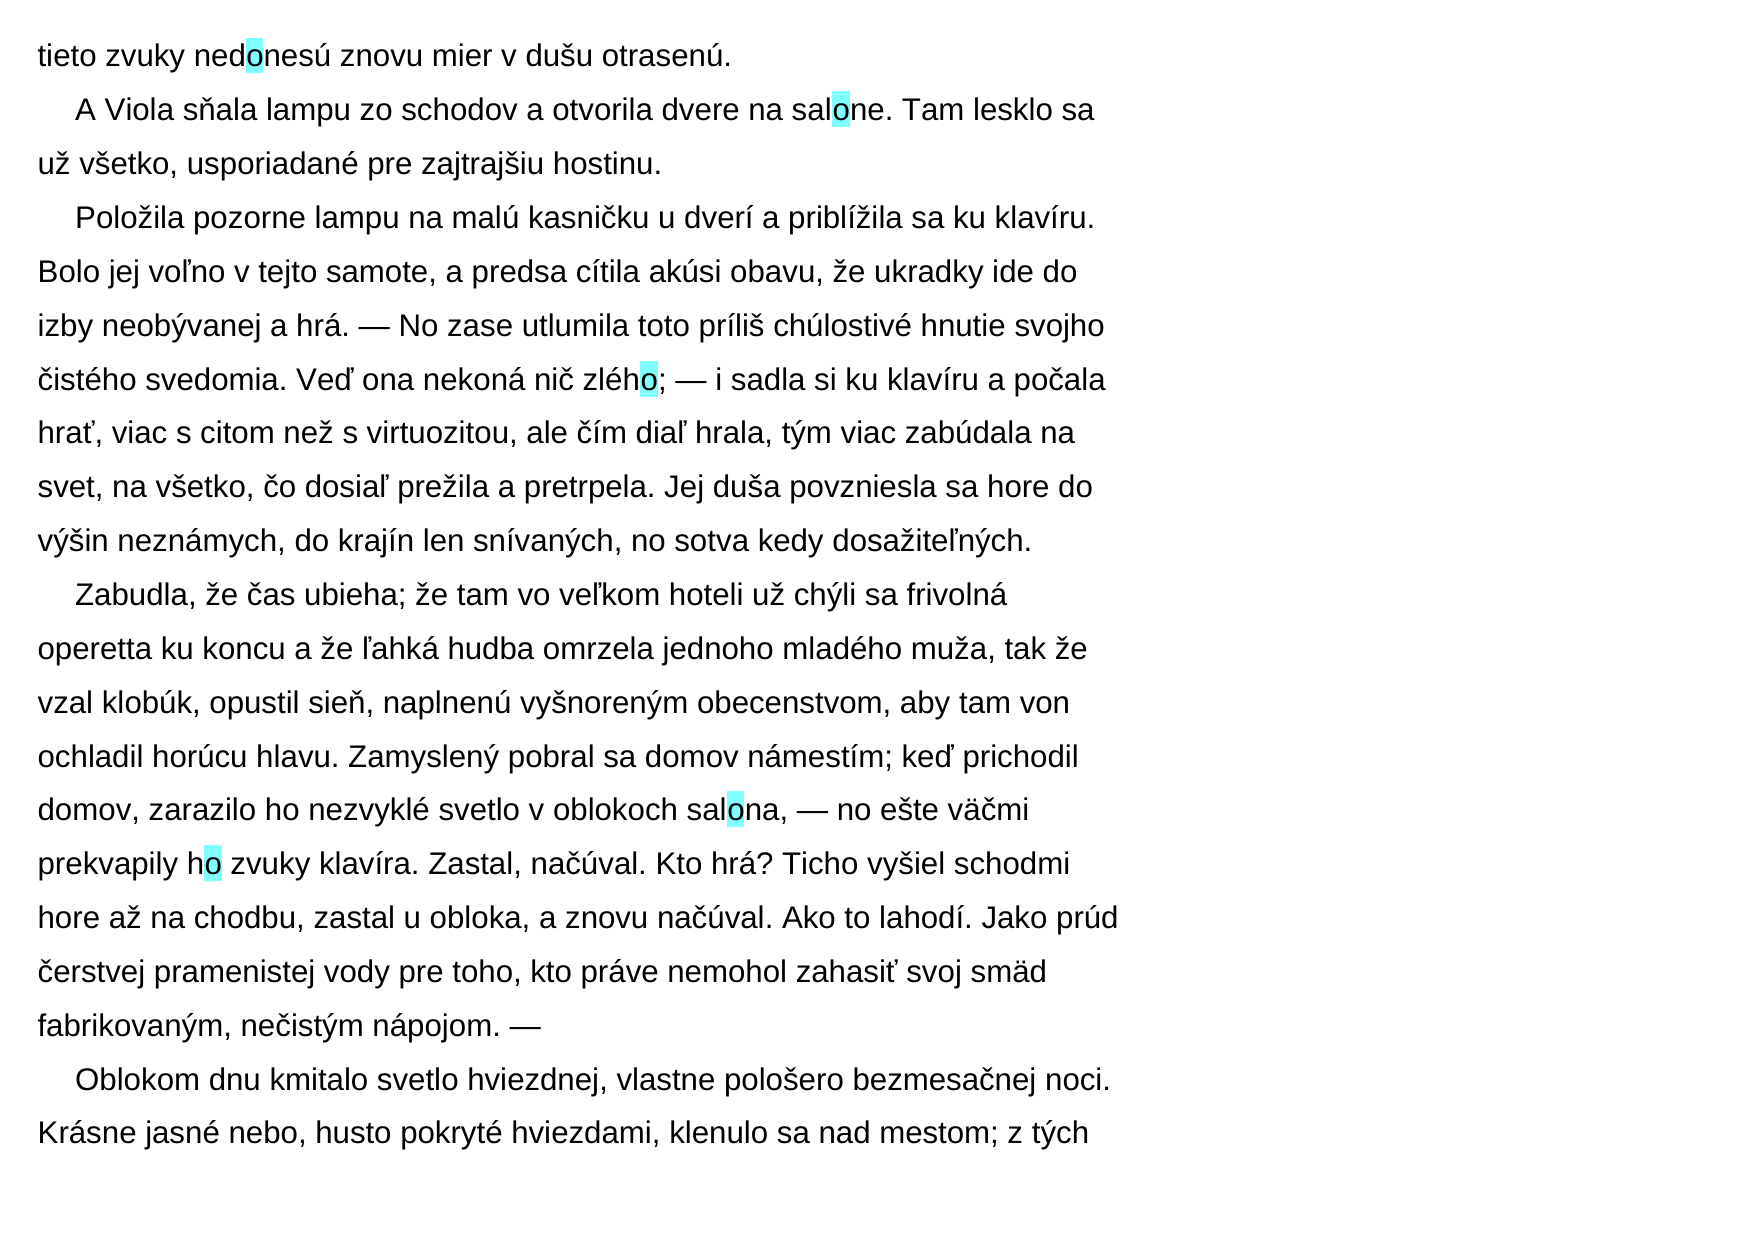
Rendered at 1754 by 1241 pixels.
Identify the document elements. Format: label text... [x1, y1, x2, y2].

text Zabudla, že čas ubieha; že tam vo veľkom hoteli už chýli sa frivolná operetta ku koncu a že ľahká hudba omrzela jednoho mladého muža, tak že vzal klobúk, opustil sieň, naplnenú vyšnoreným obecenstvom, aby tam von ochladil horúcu hlavu. Zamyslený pobral sa domov námestím; keď prichodil domov, zarazilo ho nezvyklé svetlo v oblokoch salona, — no ešte väčmi prekvapily ho zvuky klavíra. Zastal, načúval. Kto hrá? Ticho vyšiel schodmi hore až na chodbu, zastal u obloka, a znovu načúval. Ako to lahodí. Jako prúd čerstvej pramenistej vody pre toho, kto práve nemohol zahasiť svoj smäd fabrikovaným, nečistým nápojom. — [37, 576, 1130, 1043]
text Položila pozorne lampu na malú kasničku u dverí a priblížila sa ku klavíru. Bolo jej voľno v tejto samote, a predsa cítila akúsi obavu, že ukradky ide do izby neobývanej a hrá. — No zase utlumila toto príliš chúlostivé hnutie svojho čistého svedomia. Veď ona nekoná nič zlého; — i sadla si ku klavíru a počala hrať, viac s citom než s virtuozitou, ale čím diaľ hrala, tým viac zabúdala na svet, na všetko, čo dosiaľ prežila a pretrpela. Jej duša povzniesla sa hore do výšin neznámych, do krajín len snívaných, no sotva kedy dosažiteľných. [37, 199, 1130, 558]
text tieto zvuky nedonesú znovu mier v dušu otrasenú. [37, 37, 1130, 73]
text Oblokom dnu kmitalo svetlo hviezdnej, vlastne pološero bezmesačnej noci. Krásne jasné nebo, husto pokryté hviezdami, klenulo sa nad mestom; z tých [37, 1061, 1130, 1151]
text A Viola sňala lampu zo schodov a otvorila dvere na salone. Tam lesklo sa už všetko, usporiadané pre zajtrajšiu hostinu. [37, 91, 1130, 181]
